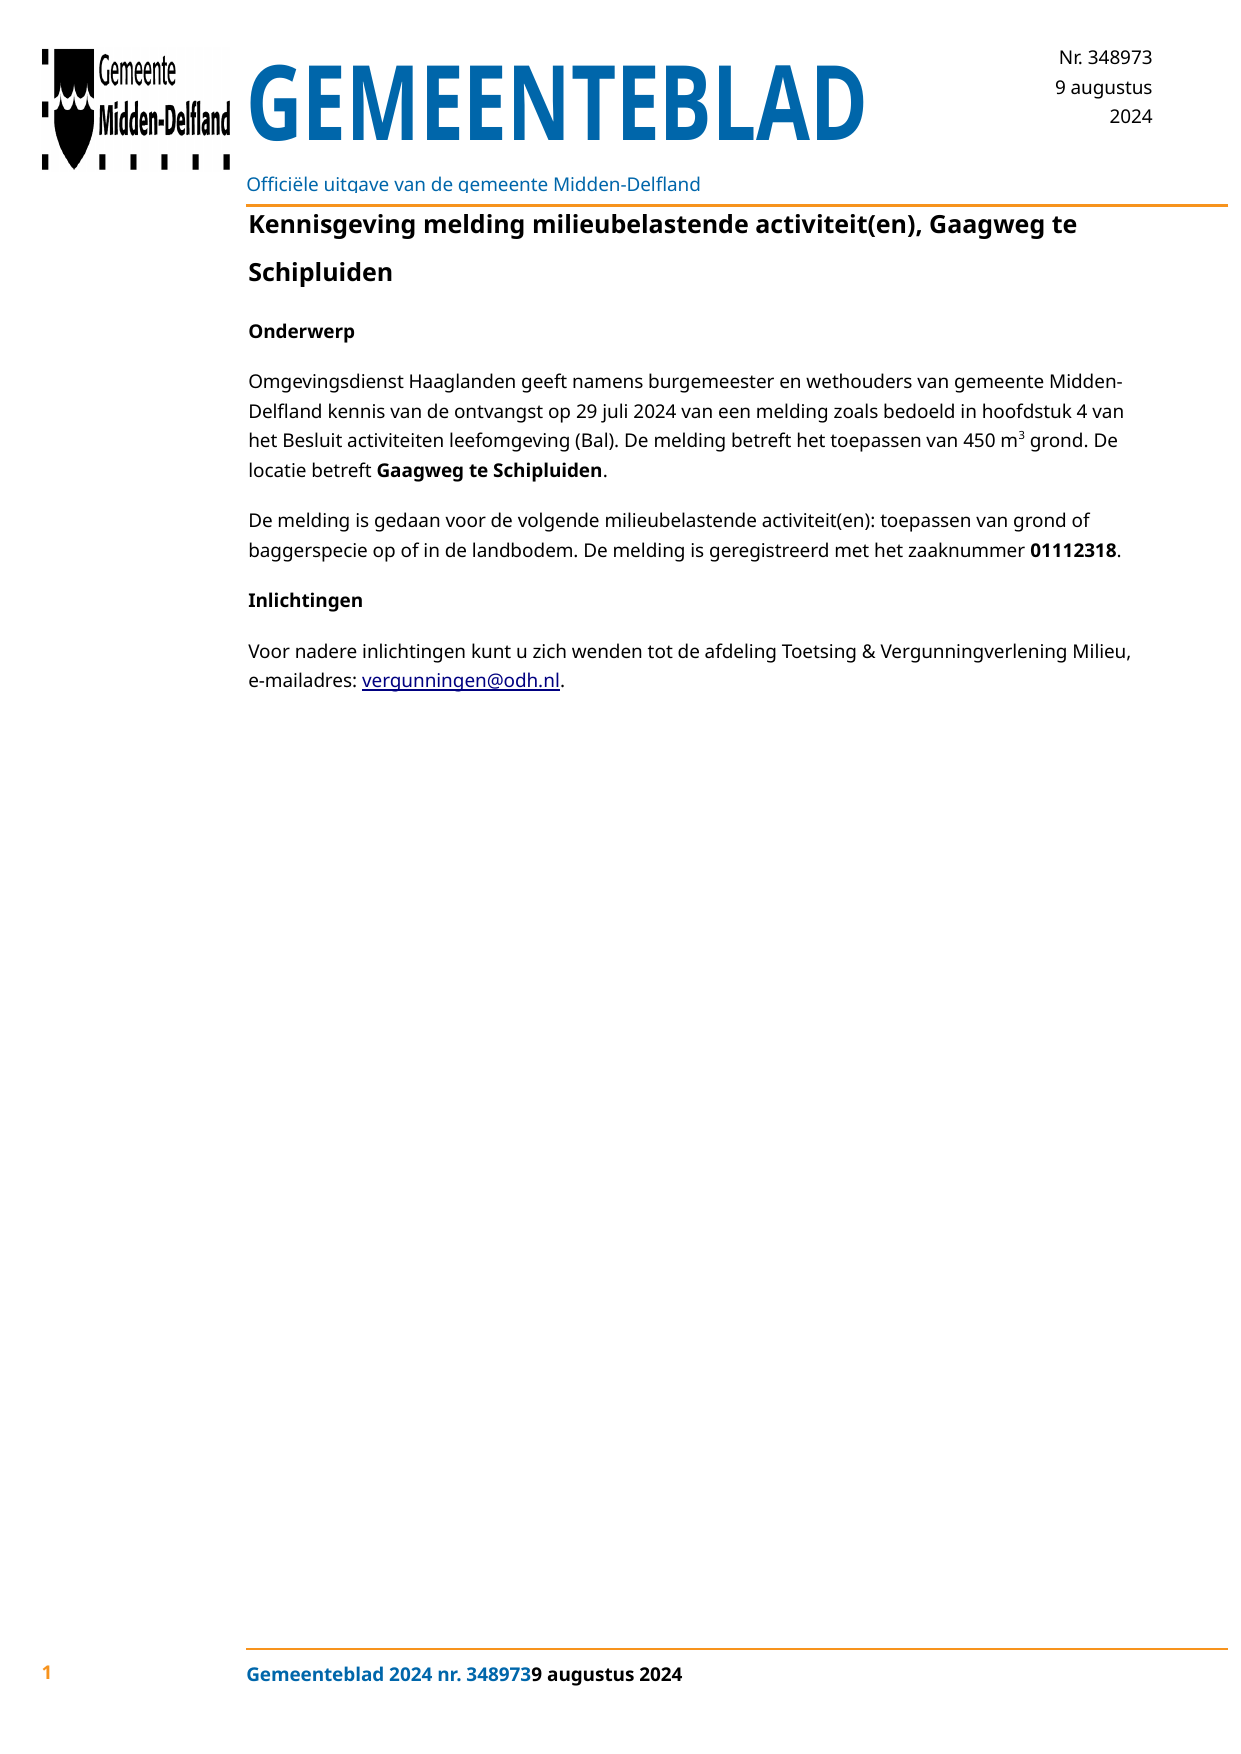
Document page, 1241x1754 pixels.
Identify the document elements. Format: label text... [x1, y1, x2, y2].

text Kennisgeving melding milieubelastende activiteit(en), Gaagweg te Schipluiden [248, 207, 1152, 288]
text Omgevingsdienst Haaglanden geeft namens burgemeester en wethouders van gemeente Midden-Delfland kennis van de ontvangst op 29 juli 2024 van een melding zoals bedoeld in hoofdstuk 4 van het Besluit activiteiten leefomgeving (Bal). De melding betreft het toepassen van 450 m3 grond. De locatie betreft Gaagweg te Schipluiden. [248, 368, 1152, 483]
text Onderwerp [248, 318, 1152, 344]
text Inlichtingen [248, 587, 1152, 613]
picture [41, 47, 231, 172]
text De melding is gedaan voor de volgende milieubelastende activiteit(en): toepassen van grond of baggerspecie op of in de landbodem. De melding is geregistreerd met het zaaknummer 01112318. [248, 507, 1152, 563]
text Voor nadere inlichtingen kunt u zich wenden tot de afdeling Toetsing & Vergunningverlening Milieu, e-mailadres: vergunningen@odh.nl. [248, 638, 1152, 693]
